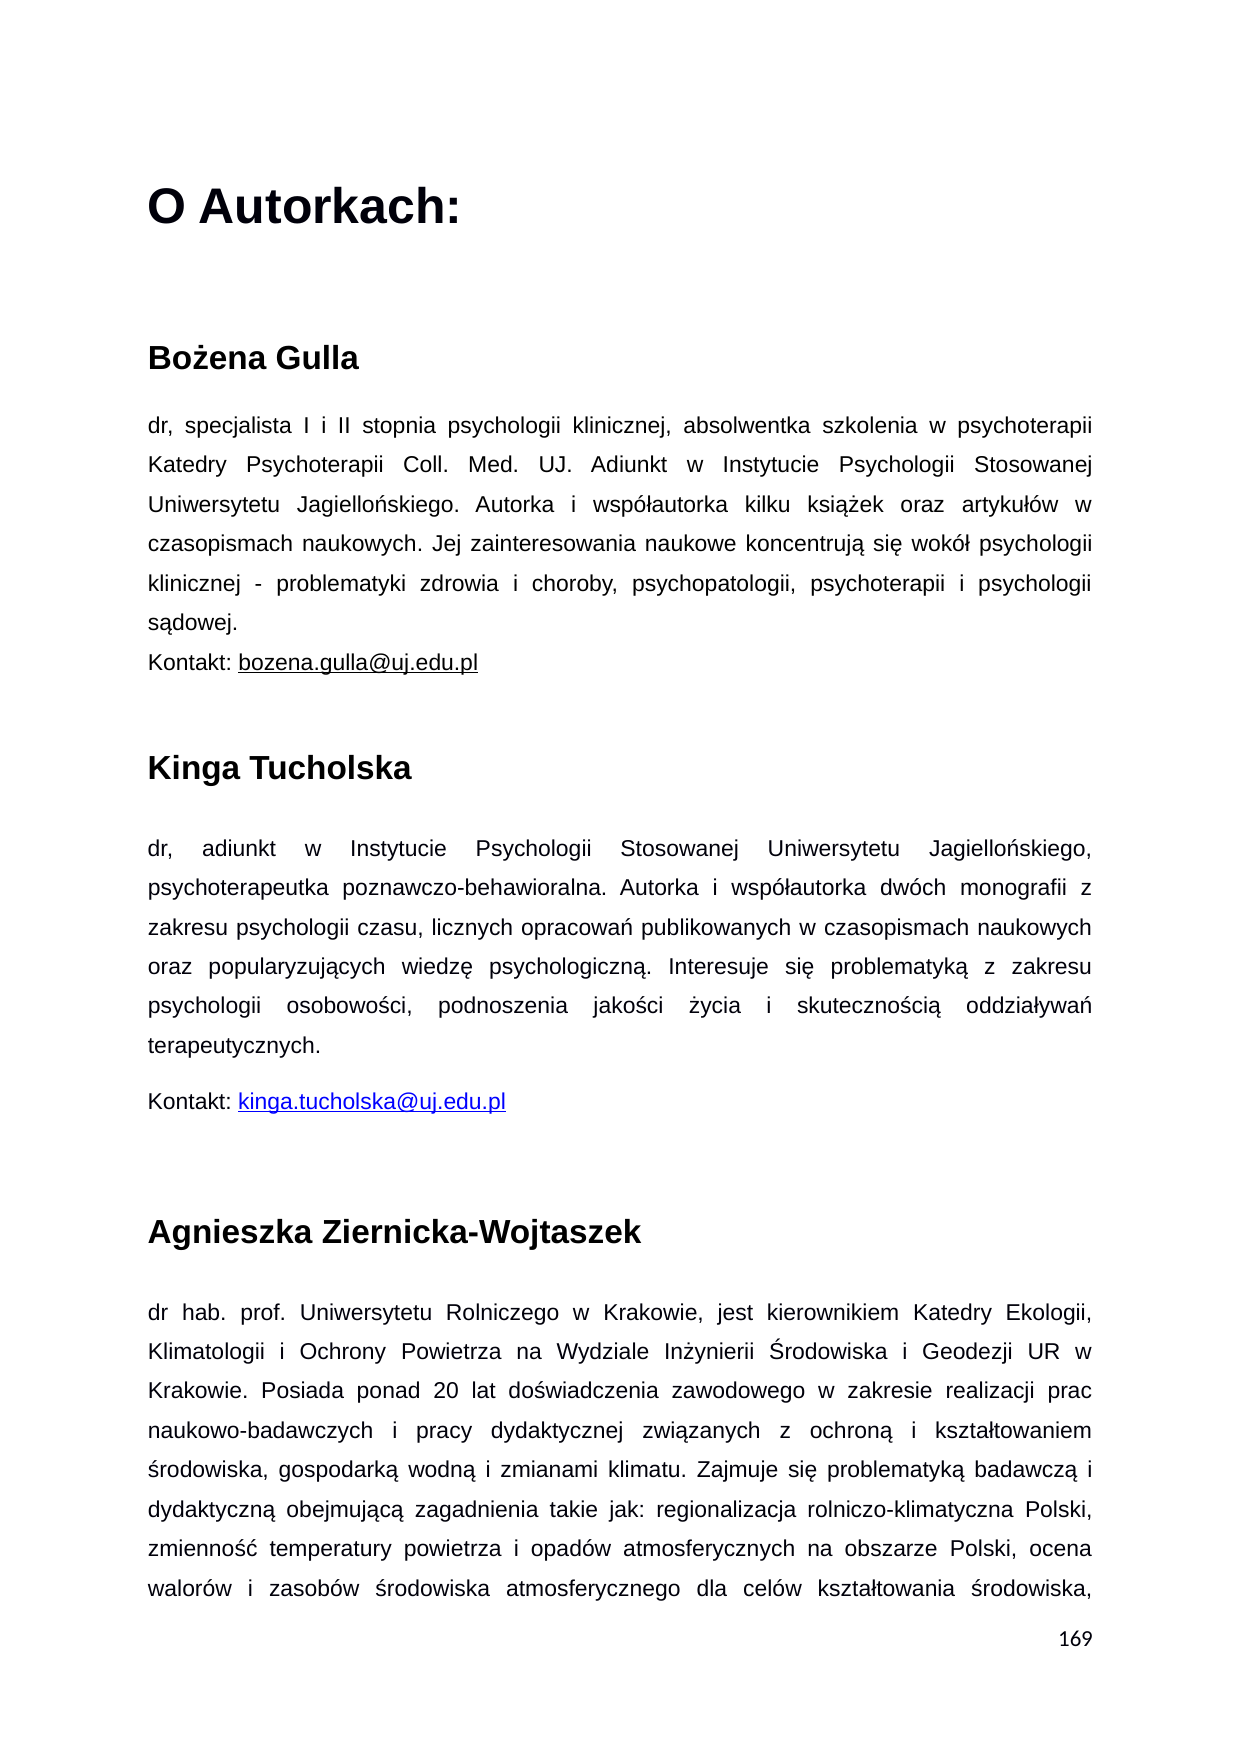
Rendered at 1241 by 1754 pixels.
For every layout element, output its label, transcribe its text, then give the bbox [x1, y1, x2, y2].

text dr hab. prof. Uniwersytetu Rolniczego w Krakowie, jest kierownikiem Katedry Ekologii, Klimatologii i Ochrony Powietrza na Wydziale Inżynierii Środowiska i Geodezji UR w Krakowie. Posiada ponad 20 lat doświadczenia zawodowego w zakresie realizacji prac naukowo-badawczych i pracy dydaktycznej związanych z ochroną i kształtowaniem środowiska, gospodarką wodną i zmianami klimatu. Zajmuje się problematyką badawczą i dydaktyczną obejmującą zagadnienia takie jak: regionalizacja rolniczo-klimatyczna Polski, zmienność temperatury powietrza i opadów atmosferycznych na obszarze Polski, ocena walorów i zasobów środowiska atmosferycznego dla celów kształtowania środowiska, [148, 1298, 1093, 1601]
text Kontakt: bozena.gulla@uj.edu.pl [148, 649, 1093, 675]
text Kinga Tucholska [147, 748, 1093, 786]
text dr, specjalista I i II stopnia psychologii klinicznej, absolwentka szkolenia w psychoterapii Katedry Psychoterapii Coll. Med. UJ. Adiunkt w Instytucie Psychologii Stosowanej Uniwersytetu Jagiellońskiego. Autorka i współautorka kilku książek oraz artykułów w czasopismach naukowych. Jej zainteresowania naukowe koncentrują się wokół psychologii klinicznej - problematyki zdrowia i choroby, psychopatologii, psychoterapii i psychologii sądowej. [148, 412, 1093, 636]
subtitle O Autorkach: [148, 177, 1093, 234]
text Kontakt: kinga.tucholska@uj.edu.pl [147, 1088, 1093, 1114]
text Bożena Gulla [148, 338, 1093, 376]
text Agnieszka Ziernicka-Wojtaszek [147, 1212, 1093, 1250]
text dr, adiunkt w Instytucie Psychologii Stosowanej Uniwersytetu Jagiellońskiego, psychoterapeutka poznawczo-behawioralna. Autorka i współautorka dwóch monografii z zakresu psychologii czasu, licznych opracowań publikowanych w czasopismach naukowych oraz popularyzujących wiedzę psychologiczną. Interesuje się problematyką z zakresu psychologii osobowości, podnoszenia jakości życia i skutecznością oddziaływań terapeutycznych. [147, 834, 1093, 1058]
